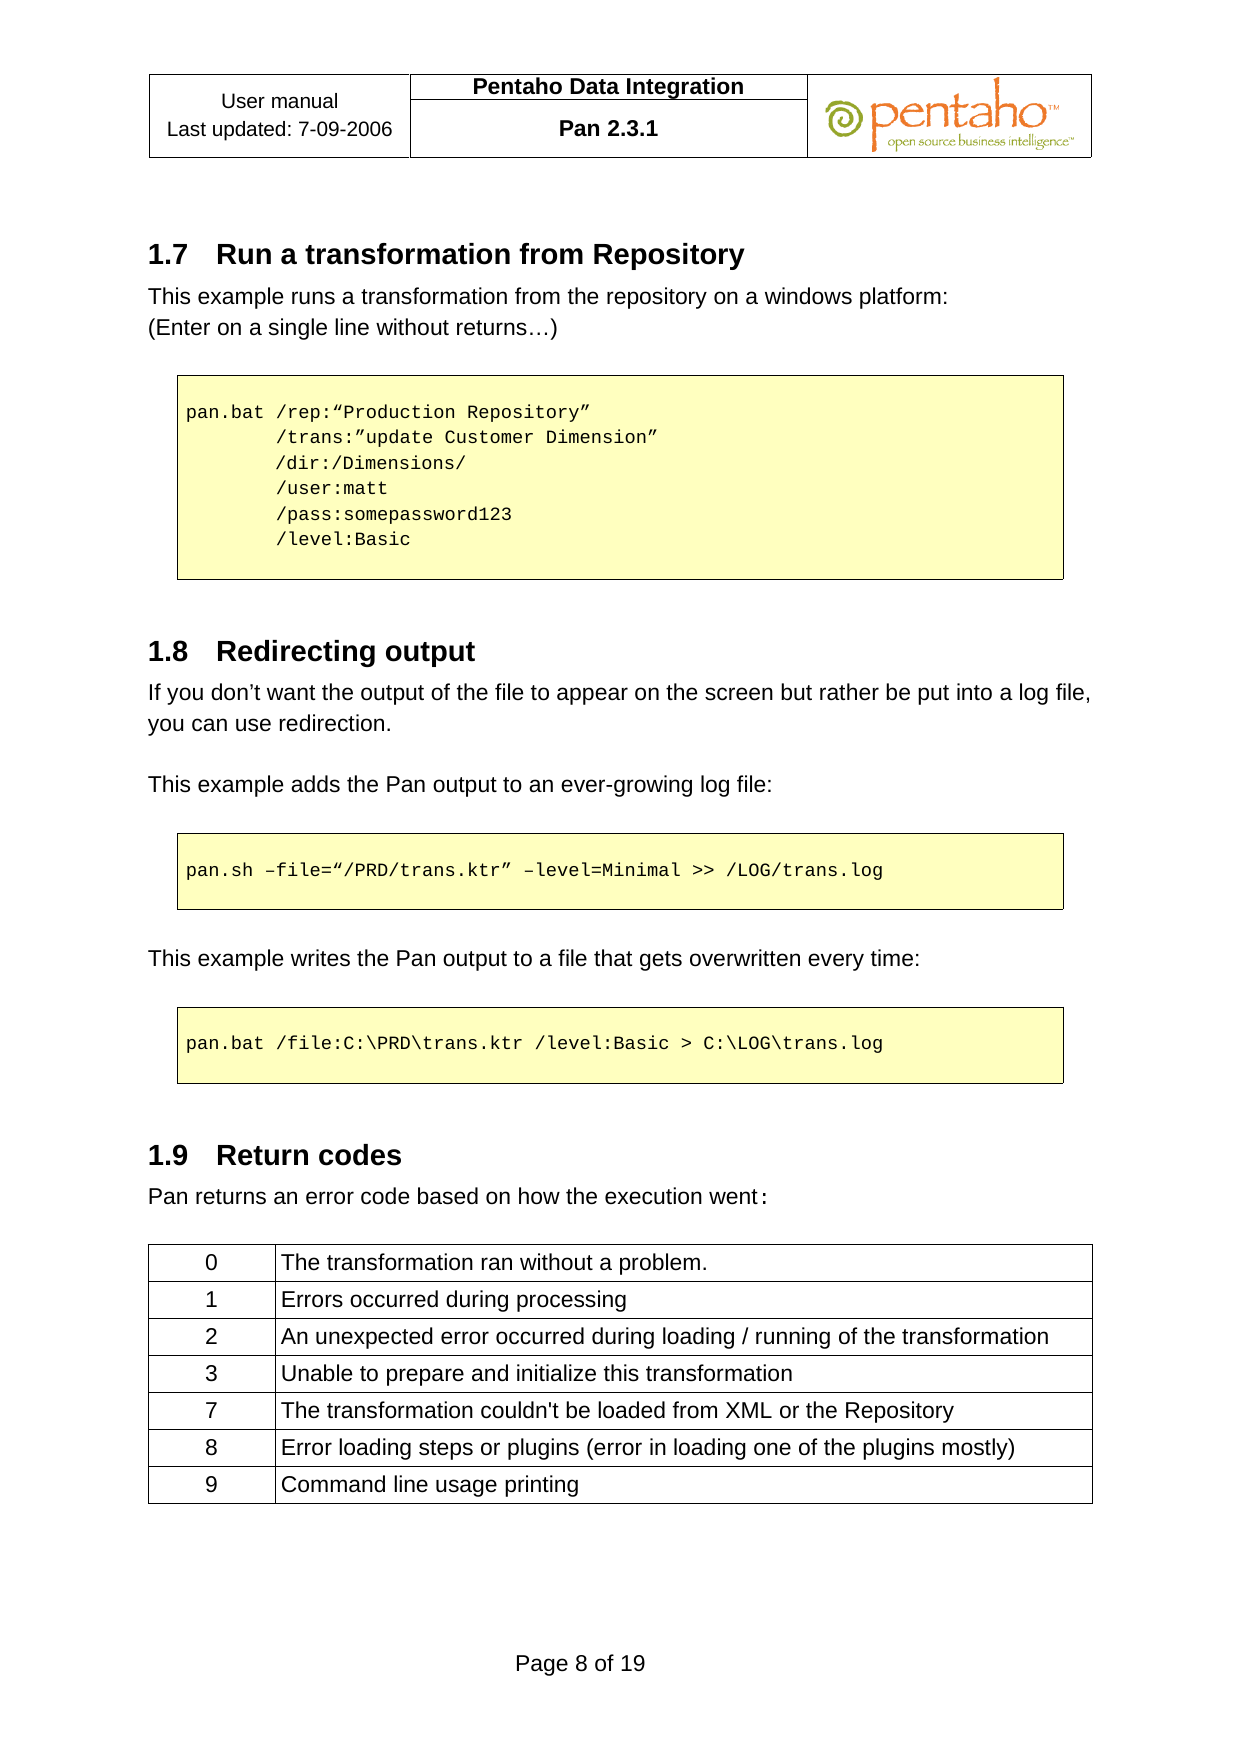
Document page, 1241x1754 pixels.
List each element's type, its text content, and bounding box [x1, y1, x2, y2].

text This example writes the Pan output to a file that gets overwritten every time: [148, 945, 1092, 971]
table_cell Unable to prepare and initialize this transformation [276, 1356, 1092, 1392]
table_cell Errors occurred during processing [276, 1282, 1092, 1318]
text This example runs a transformation from the repository on a windows platform: [148, 283, 1092, 309]
text /pass:somepassword123 [178, 502, 1063, 526]
table_cell 2 [149, 1319, 275, 1355]
table_cell Command line usage printing [276, 1467, 1092, 1503]
text /trans:”update Customer Dimension” [178, 426, 1063, 450]
text pan.bat /file:C:\PRD\trans.ktr /level:Basic > C:\LOG\trans.log [178, 1032, 1063, 1055]
subtitle Redirecting output [148, 635, 1092, 667]
subtitle Run a transformation from Repository [148, 238, 1092, 271]
text /dir:/Dimensions/ [178, 452, 1063, 475]
text pan.sh –file=“/PRD/trans.ktr” –level=Minimal >> /LOG/trans.log [178, 858, 1063, 882]
table_cell 1 [149, 1282, 275, 1318]
table_cell 7 [149, 1393, 275, 1429]
table_cell Error loading steps or plugins (error in loading one of the plugins mostly) [276, 1430, 1092, 1466]
table_cell An unexpected error occurred during loading / running of the transformation [276, 1319, 1092, 1355]
text (Enter on a single line without returns…) [148, 314, 1092, 340]
table_cell 3 [149, 1356, 275, 1392]
text /level:Basic [178, 528, 1063, 551]
text /user:matt [178, 477, 1063, 501]
text If you don’t want the output of the file to appear on the screen but rather be put into a log file, you can use redirection. [148, 680, 1092, 736]
table_cell The transformation couldn't be loaded from XML or the Repository [276, 1393, 1092, 1429]
table_header The transformation ran without a problem. [276, 1245, 1092, 1281]
text Pan returns an error code based on how the execution went: [148, 1184, 1092, 1211]
subtitle Return codes [148, 1139, 1092, 1171]
text pan.bat /rep:“Production Repository” [178, 401, 1063, 424]
table_header 0 [149, 1245, 275, 1281]
table_cell 8 [149, 1430, 275, 1466]
text This example adds the Pan output to an ever-growing log file: [148, 772, 1092, 797]
table_cell 9 [149, 1467, 275, 1503]
